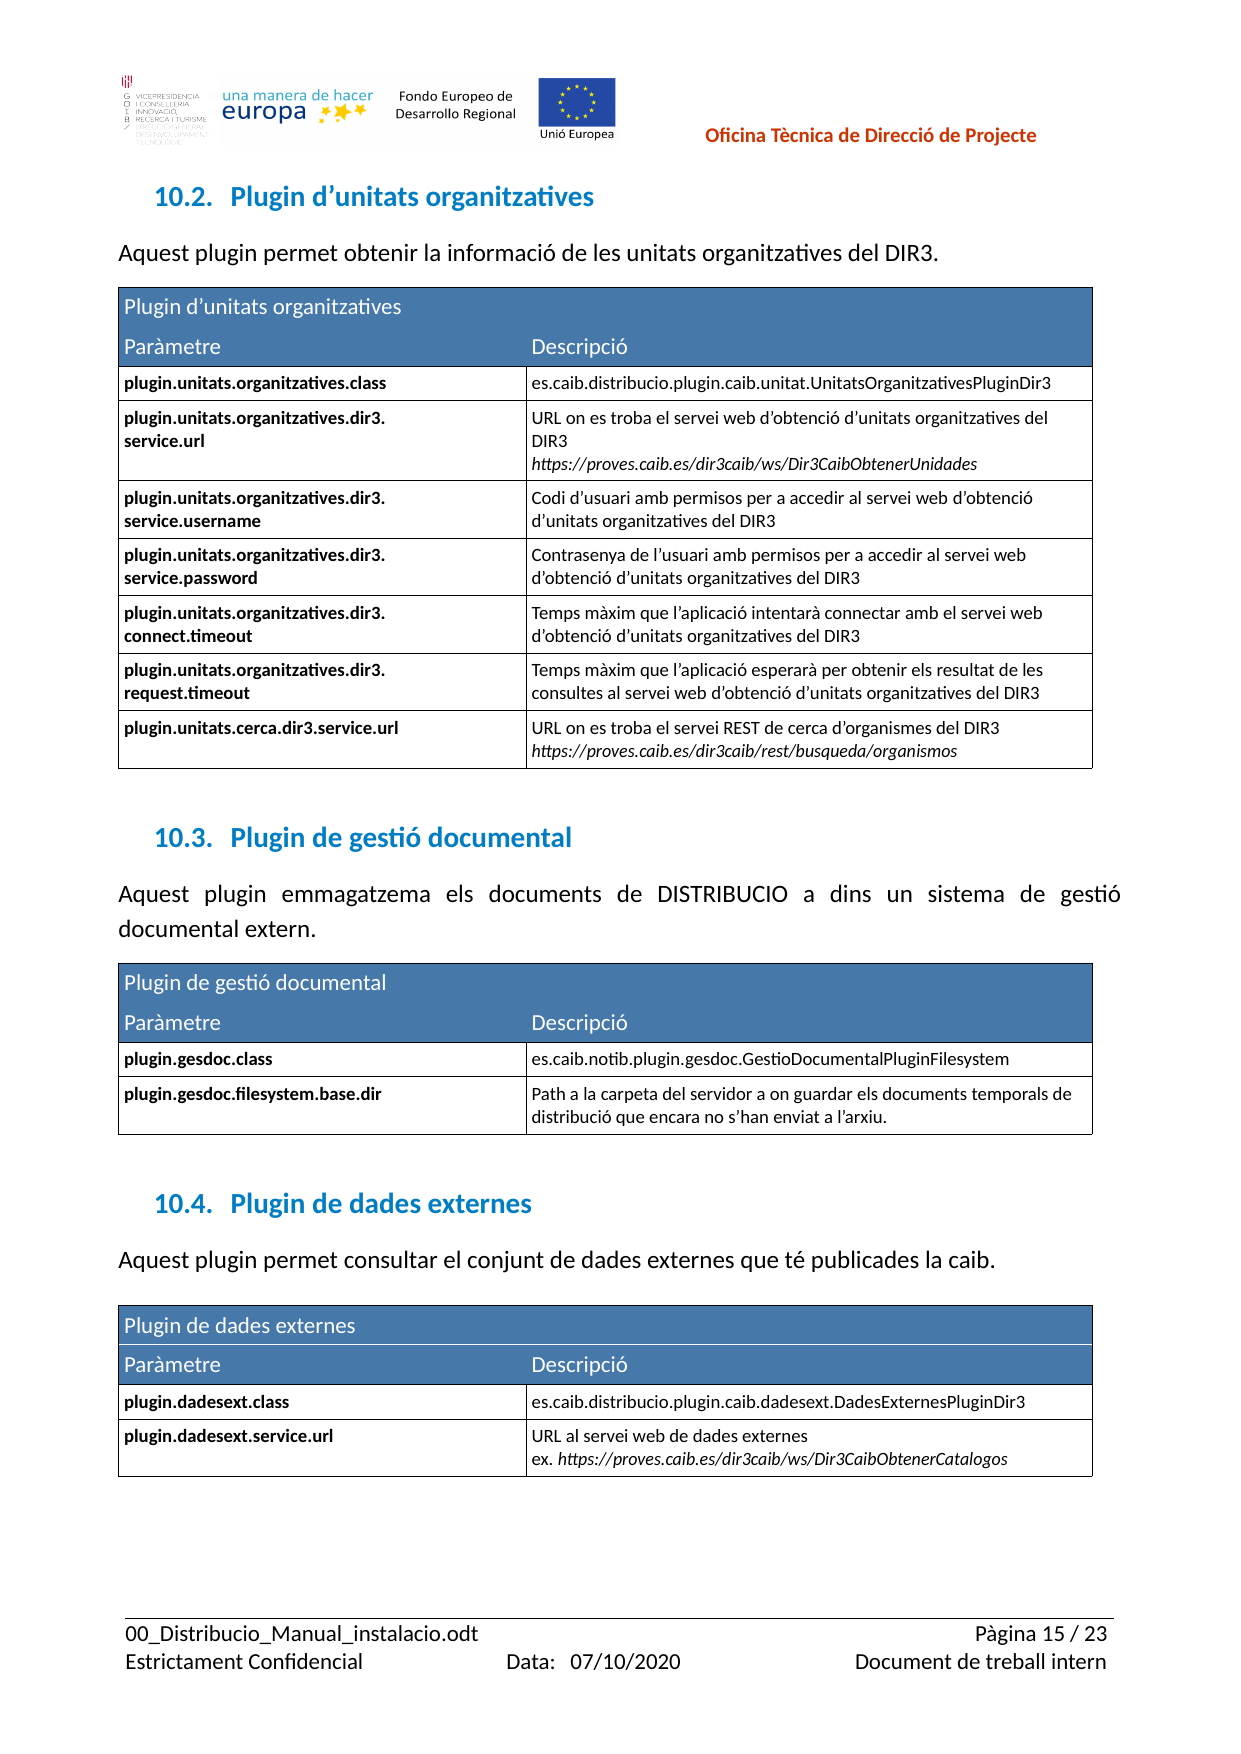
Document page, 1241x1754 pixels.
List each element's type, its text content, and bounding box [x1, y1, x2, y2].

table_header Plugin de dades externes [119, 1306, 1092, 1344]
table_cell plugin.unitats.organitzatives.dir3. request.timeout [119, 654, 526, 710]
text Aquest plugin permet obtenir la informació de les unitats organitzatives del DIR3. [118, 237, 1122, 267]
table_cell plugin.unitats.organitzatives.dir3. service.username [119, 481, 526, 538]
table_cell Codi d’usuari amb permisos per a accedir al servei web d’obtenció d’unitats organitzatives del DIR3 [527, 481, 1092, 538]
table_cell URL on es troba el servei web d’obtenció d’unitats organitzatives del DIR3 https://proves.caib.es/dir3caib/ws/Dir3CaibObtenerUnidades [527, 401, 1092, 480]
text Aquest plugin permet consultar el conjunt de dades externes que té publicades la caib. [118, 1244, 1122, 1274]
table_cell URL al servei web de dades externes ex. https://proves.caib.es/dir3caib/ws/Dir3CaibObtenerCatalogos [527, 1420, 1092, 1476]
subtitle Plugin de gestió documental [153, 819, 1122, 854]
table_cell Temps màxim que l’aplicació intentarà connectar amb el servei web d’obtenció d’unitats organitzatives del DIR3 [527, 596, 1092, 653]
table_cell plugin.unitats.organitzatives.class [119, 367, 526, 400]
text Aquest plugin emmagatzema els documents de DISTRIBUCIO a dins un sistema de gestió documental extern. [118, 878, 1122, 943]
subtitle Plugin de dades externes [153, 1185, 1122, 1220]
table_cell es.caib.distribucio.plugin.caib.unitat.UnitatsOrganitzativesPluginDir3 [527, 367, 1092, 400]
table_cell plugin.dadesext.service.url [119, 1420, 526, 1476]
picture [118, 73, 213, 147]
table_cell Contrasenya de l’usuari amb permisos per a accedir al servei web d’obtenció d’unitats organitzatives del DIR3 [527, 539, 1092, 595]
table_cell plugin.unitats.organitzatives.dir3. service.password [119, 539, 526, 595]
table_cell URL on es troba el servei REST de cerca d’organismes del DIR3 https://proves.caib.es/dir3caib/rest/busqueda/organismos [527, 711, 1092, 767]
table_cell plugin.gesdoc.filesystem.base.dir [119, 1077, 526, 1133]
table_cell Paràmetre [119, 326, 526, 366]
table_cell Path a la carpeta del servidor a on guardar els documents temporals de distribució que encara no s’han enviat a l’arxiu. [527, 1077, 1092, 1133]
picture [219, 73, 621, 147]
table_cell plugin.unitats.organitzatives.dir3. service.url [119, 401, 526, 480]
table_cell Temps màxim que l’aplicació esperarà per obtenir els resultat de les consultes al servei web d’obtenció d’unitats organitzatives del DIR3 [527, 654, 1092, 710]
table_cell es.caib.distribucio.plugin.caib.dadesext.DadesExternesPluginDir3 [527, 1385, 1092, 1418]
subtitle Plugin d’unitats organitzatives [153, 178, 1122, 213]
table_cell plugin.unitats.cerca.dir3.service.url [119, 711, 526, 767]
table_cell Paràmetre [119, 1345, 526, 1384]
table_cell plugin.dadesext.class [119, 1385, 526, 1418]
table_cell Descripció [526, 1002, 1092, 1042]
table_cell es.caib.notib.plugin.gesdoc.GestioDocumentalPluginFilesystem [527, 1043, 1092, 1076]
table_cell Descripció [526, 1345, 1092, 1384]
table_cell plugin.unitats.organitzatives.dir3. connect.timeout [119, 596, 526, 653]
table_header Plugin d’unitats organitzatives [119, 288, 1092, 326]
table_header Plugin de gestió documental [119, 964, 1092, 1002]
table_cell Descripció [526, 326, 1092, 366]
table_cell plugin.gesdoc.class [119, 1043, 526, 1076]
table_cell Paràmetre [119, 1002, 526, 1042]
